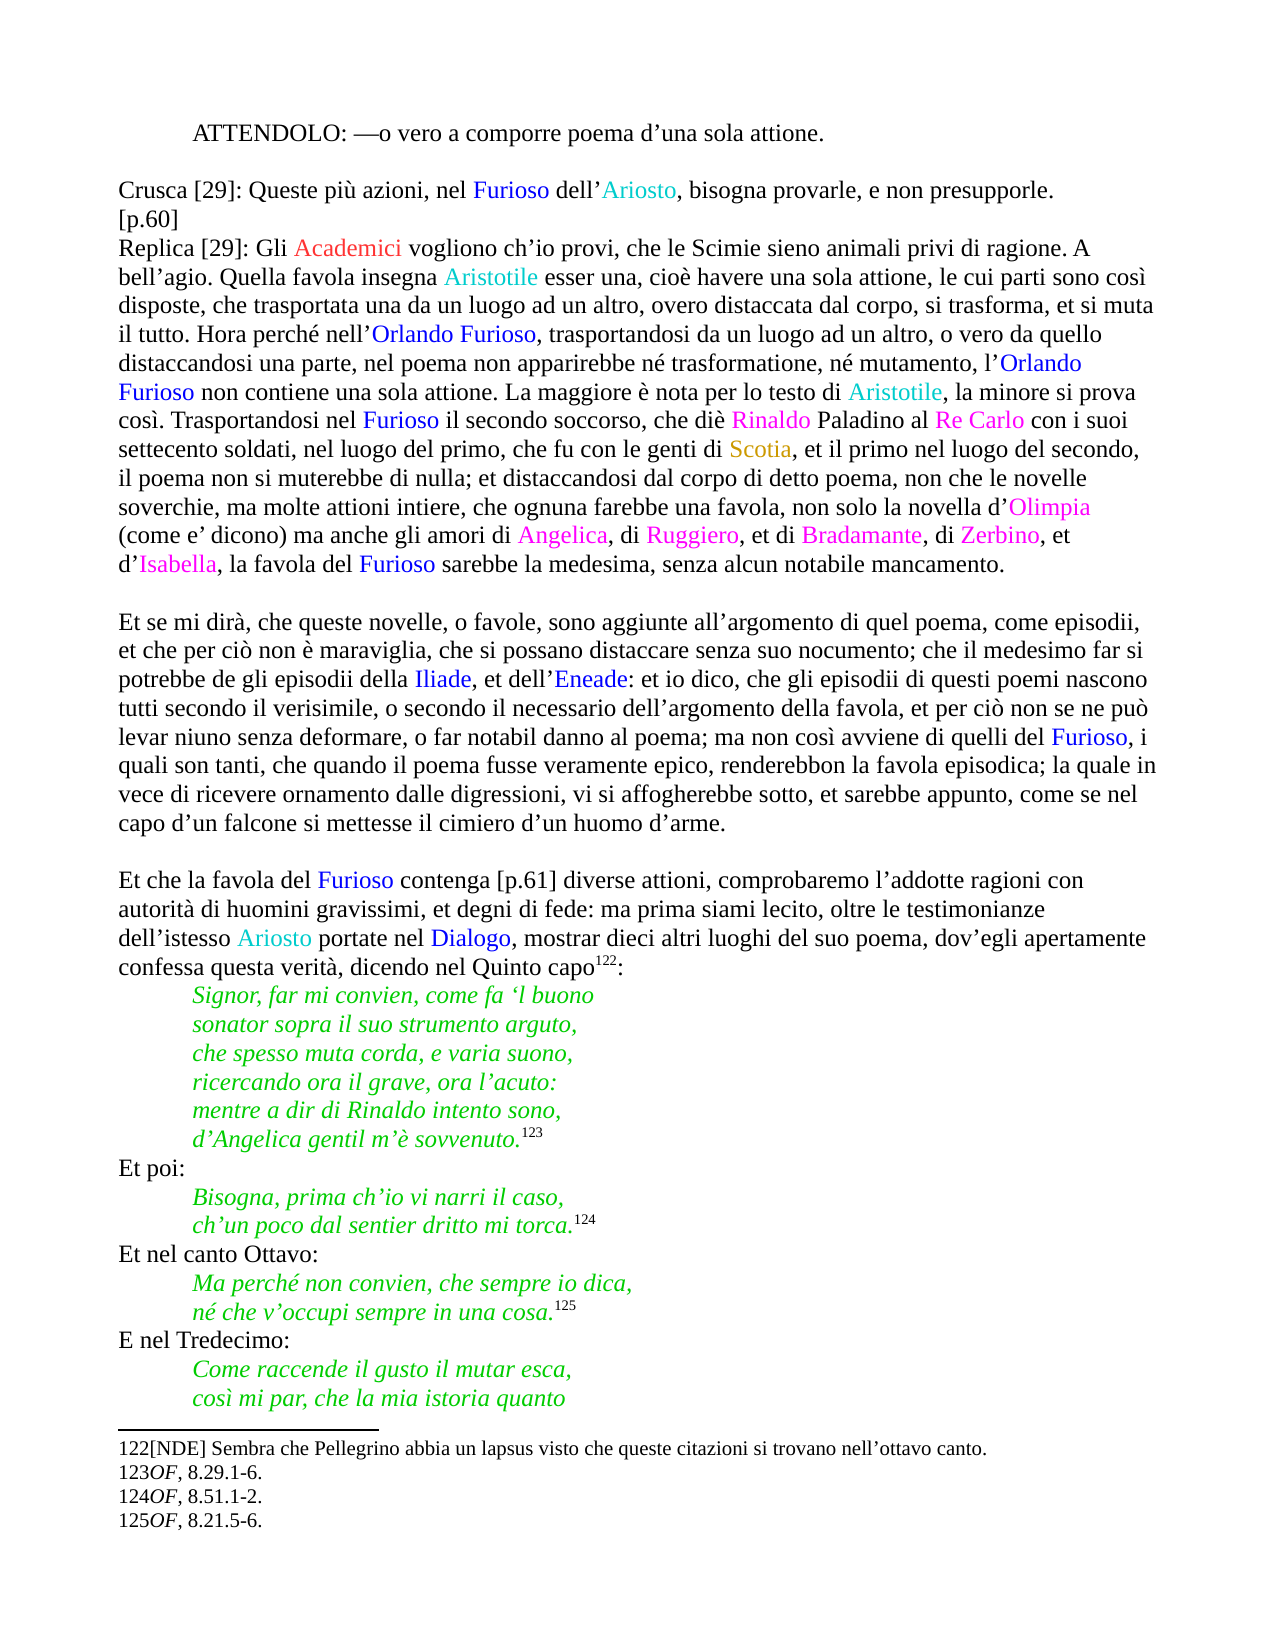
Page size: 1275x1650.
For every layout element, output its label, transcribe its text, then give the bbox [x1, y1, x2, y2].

text [NDE] Sembra che Pellegrino abbia un lapsus visto che queste citazioni si trovano nell’ottavo canto. [118, 1436, 1157, 1460]
text Come raccende il gusto il mutar esca, [118, 1354, 1157, 1383]
text né che v’occupi sempre in una cosa. [118, 1297, 1157, 1326]
text d’Angelica gentil m’è sovvenuto. [118, 1124, 1157, 1153]
text Replica [29]: Gli Academici vogliono ch’io provi, che le Scimie sieno animali privi di ragione. A bell’agio. Quella favola insegna Aristotile esser una, cioè havere una sola attione, le cui parti sono così disposte, che trasportata una da un luogo ad un altro, overo distaccata dal corpo, si trasforma, et si muta il tutto. Hora perché nell’Orlando Furioso, trasportandosi da un luogo ad un altro, o vero da quello distaccandosi una parte, nel poema non apparirebbe né trasformatione, né mutamento, l’Orlando Furioso non contiene una sola attione. La maggiore è nota per lo testo di Aristotile, la minore si prova così. Trasportandosi nel Furioso il secondo soccorso, che diè Rinaldo Paladino al Re Carlo con i suoi settecento soldati, nel luogo del primo, che fu con le genti di Scotia, et il primo nel luogo del secondo, il poema non si muterebbe di nulla; et distaccandosi dal corpo di detto poema, non che le novelle soverchie, ma molte attioni intiere, che ognuna farebbe una favola, non solo la novella d’Olimpia (come e’ dicono) ma anche gli amori di Angelica, di Ruggiero, et di Bradamante, di Zerbino, et d’Isabella, la favola del Furioso sarebbe la medesima, senza alcun notabile mancamento. [118, 233, 1157, 578]
text Et che la favola del Furioso contenga [p.61] diverse attioni, comprobaremo l’addotte ragioni con autorità di huomini gravissimi, et degni di fede: ma prima siami lecito, oltre le testimonianze dell’istesso Ariosto portate nel Dialogo, mostrar dieci altri luoghi del suo poema, dov’egli apertamente confessa questa verità, dicendo nel Quinto capo: [118, 866, 1157, 981]
text ATTENDOLO: —o vero a comporre poema d’una sola attione. [118, 118, 1157, 147]
text Et nel canto Ottavo: [118, 1239, 1157, 1268]
text mentre a dir di Rinaldo intento sono, [118, 1096, 1157, 1124]
text OF, 8.21.5-6. [118, 1508, 1157, 1532]
text ch’un poco dal sentier dritto mi torca. [118, 1211, 1157, 1239]
text così mi par, che la mia istoria quanto [118, 1383, 1157, 1412]
text Et poi: [118, 1153, 1157, 1182]
text sonator sopra il suo strumento arguto, [118, 1009, 1157, 1038]
text che spesso muta corda, e varia suono, [118, 1038, 1157, 1067]
text Bisogna, prima ch’io vi narri il caso, [118, 1182, 1157, 1211]
text OF, 8.51.1-2. [118, 1484, 1157, 1508]
text Ma perché non convien, che sempre io dica, [118, 1268, 1157, 1297]
text [p.60] [118, 204, 1157, 233]
text ricercando ora il grave, ora l’acuto: [118, 1067, 1157, 1096]
text Crusca [29]: Queste più azioni, nel Furioso dell’Ariosto, bisogna provarle, e non presupporle. [118, 176, 1157, 204]
text E nel Tredecimo: [118, 1326, 1157, 1354]
text Signor, far mi convien, come fa ‘l buono [118, 981, 1157, 1009]
text Et se mi dirà, che queste novelle, o favole, sono aggiunte all’argomento di quel poema, come episodii, et che per ciò non è maraviglia, che si possano distaccare senza suo nocumento; che il medesimo far si potrebbe de gli episodii della Iliade, et dell’Eneade: et io dico, che gli episodii di questi poemi nascono tutti secondo il verisimile, o secondo il necessario dell’argomento della favola, et per ciò non se ne può levar niuno senza deformare, o far notabil danno al poema; ma non così avviene di quelli del Furioso, i quali son tanti, che quando il poema fusse veramente epico, renderebbon la favola episodica; la quale in vece di ricevere ornamento dalle digressioni, vi si affogherebbe sotto, et sarebbe appunto, come se nel capo d’un falcone si mettesse il cimiero d’un huomo d’arme. [118, 607, 1157, 837]
text OF, 8.29.1-6. [118, 1460, 1157, 1484]
